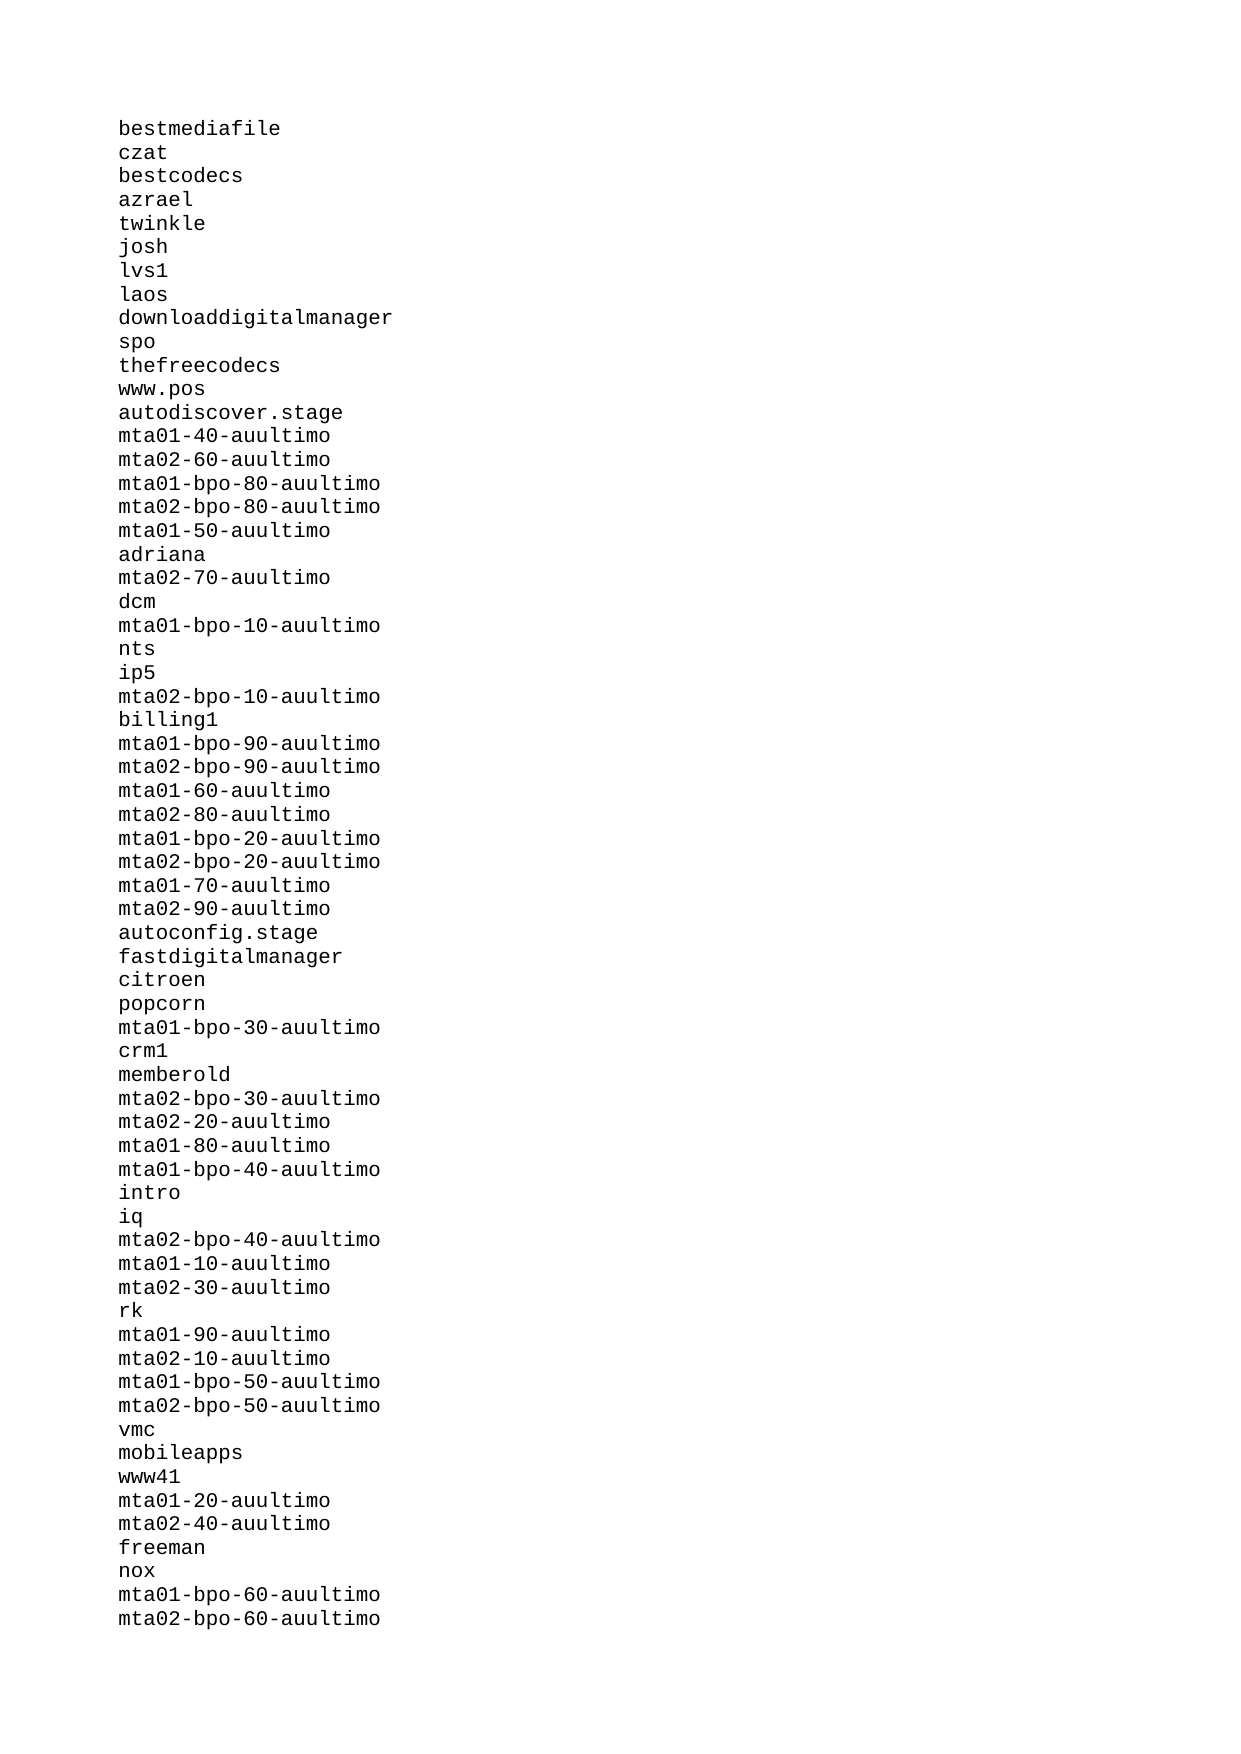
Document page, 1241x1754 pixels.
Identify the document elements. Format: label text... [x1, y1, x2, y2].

text czat [118, 142, 1122, 165]
text mta02-20-auultimo [118, 1111, 1122, 1135]
text mta01-80-auultimo [118, 1135, 1122, 1158]
text mta01-bpo-10-auultimo [118, 615, 1122, 638]
text bestmediafile [118, 118, 1122, 142]
text mta01-90-auultimo [118, 1324, 1122, 1348]
text autodiscover.stage [118, 402, 1122, 426]
text www.pos [118, 378, 1122, 402]
text dcm [118, 591, 1122, 615]
text mta02-60-auultimo [118, 449, 1122, 473]
text rk [118, 1300, 1122, 1324]
text ip5 [118, 662, 1122, 686]
text adriana [118, 544, 1122, 567]
text mta01-bpo-20-auultimo [118, 827, 1122, 851]
text intro [118, 1182, 1122, 1206]
text nox [118, 1561, 1122, 1584]
text popcorn [118, 993, 1122, 1017]
text azrael [118, 189, 1122, 213]
text citroen [118, 969, 1122, 993]
text mta01-20-auultimo [118, 1489, 1122, 1513]
text twinkle [118, 213, 1122, 236]
text www41 [118, 1466, 1122, 1489]
text mta02-bpo-30-auultimo [118, 1088, 1122, 1111]
text autoconfig.stage [118, 922, 1122, 946]
text mta02-bpo-50-auultimo [118, 1395, 1122, 1419]
text mobileapps [118, 1442, 1122, 1466]
text nts [118, 638, 1122, 662]
text mta01-bpo-50-auultimo [118, 1371, 1122, 1395]
text mta01-50-auultimo [118, 520, 1122, 544]
text mta02-bpo-90-auultimo [118, 757, 1122, 780]
text josh [118, 236, 1122, 260]
text mta02-bpo-40-auultimo [118, 1229, 1122, 1253]
text mta02-40-auultimo [118, 1513, 1122, 1537]
text bestcodecs [118, 165, 1122, 189]
text mta01-70-auultimo [118, 875, 1122, 898]
text downloaddigitalmanager [118, 307, 1122, 331]
text mta01-10-auultimo [118, 1253, 1122, 1277]
text thefreecodecs [118, 354, 1122, 378]
text freeman [118, 1537, 1122, 1561]
text mta01-bpo-30-auultimo [118, 1017, 1122, 1040]
text mta02-bpo-20-auultimo [118, 851, 1122, 875]
text mta02-10-auultimo [118, 1348, 1122, 1371]
text spo [118, 331, 1122, 354]
text mta02-80-auultimo [118, 804, 1122, 827]
text mta01-bpo-40-auultimo [118, 1158, 1122, 1182]
text mta01-60-auultimo [118, 780, 1122, 804]
text iq [118, 1206, 1122, 1229]
text mta02-70-auultimo [118, 567, 1122, 591]
text mta01-bpo-90-auultimo [118, 733, 1122, 757]
text memberold [118, 1064, 1122, 1088]
text mta01-bpo-80-auultimo [118, 473, 1122, 496]
text mta02-30-auultimo [118, 1277, 1122, 1300]
text mta02-bpo-60-auultimo [118, 1608, 1122, 1631]
text mta02-bpo-80-auultimo [118, 496, 1122, 520]
text billing1 [118, 709, 1122, 733]
text mta01-40-auultimo [118, 426, 1122, 449]
text crm1 [118, 1040, 1122, 1064]
text vmc [118, 1419, 1122, 1442]
text fastdigitalmanager [118, 946, 1122, 969]
text mta01-bpo-60-auultimo [118, 1584, 1122, 1608]
text mta02-90-auultimo [118, 898, 1122, 922]
text mta02-bpo-10-auultimo [118, 686, 1122, 709]
text laos [118, 284, 1122, 307]
text lvs1 [118, 260, 1122, 284]
